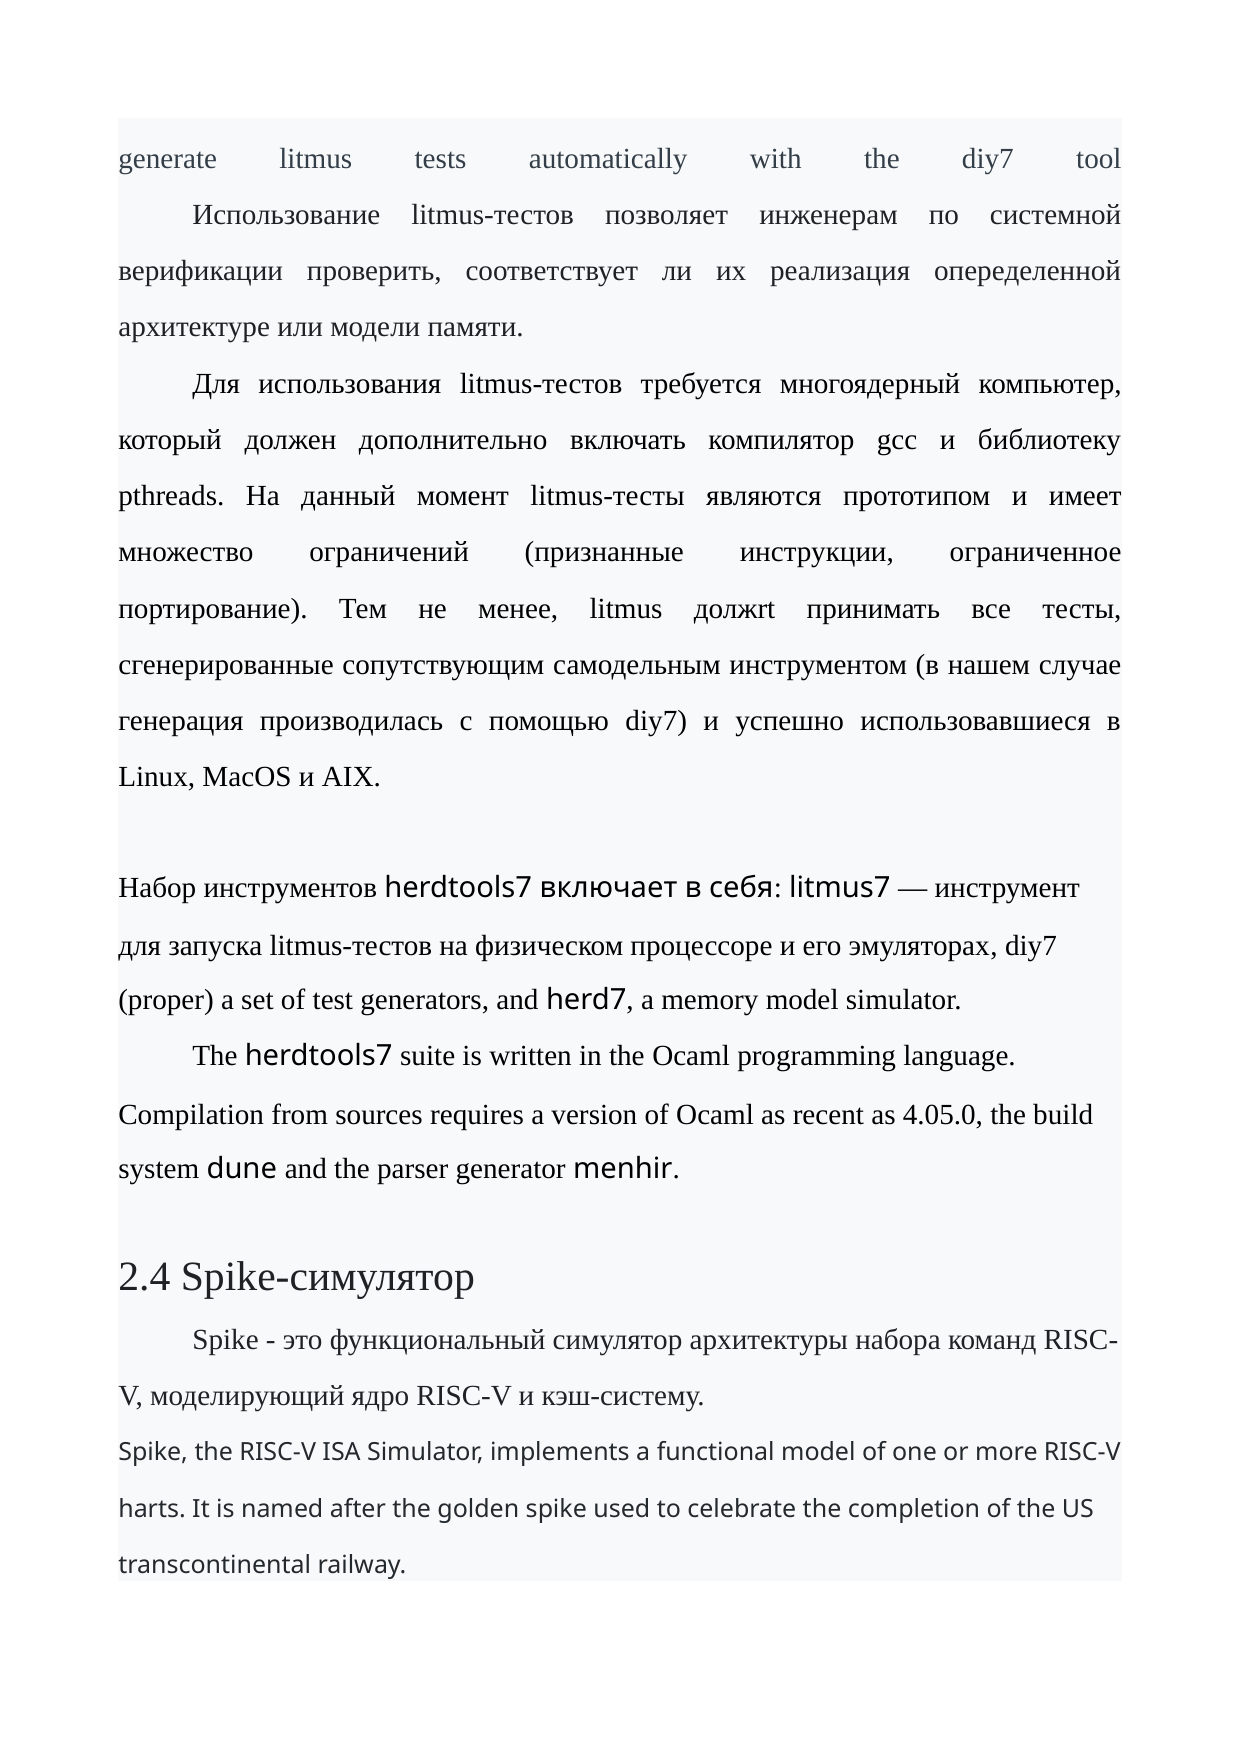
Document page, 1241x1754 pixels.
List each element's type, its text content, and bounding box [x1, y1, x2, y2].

text The herdtools7 suite is written in the Ocaml programming language. Compilation from sources requires a version of Ocaml as recent as 4.05.0, the build system dune and the parser generator menhir. [118, 1018, 1122, 1187]
text 2.4 Spike-симулятор [118, 1243, 1122, 1299]
text Spike, the RISC-V ISA Simulator, implements a functional model of one or more RISC-V harts. It is named after the golden spike used to celebrate the completion of the US transcontinental railway. [118, 1412, 1122, 1581]
text Для использования litmus-тестов требуется многоядерный компьютер, который должен дополнительно включать компилятор gcc и библиотеку pthreads. На данный момент litmus-тесты являются прототипом и имеет множество ограничений (признанные инструкции, ограниченное портирование). Тем не менее, litmus должrt принимать все тесты, сгенерированные сопутствующим самодельным инструментом (в нашем случае генерация производилась с помощью diy7) и успешно использовавшиеся в Linux, MacOS и AIX. [118, 343, 1122, 793]
subtitle generate litmus tests automatically with the diy7 tool Использование litmus-тестов позволяет инженерам по системной верификации проверить, соответствует ли их реализация опеределенной архитектуре или модели памяти. [118, 118, 1122, 343]
text Spike - это функциональный симулятор архитектуры набора команд RISC-V, моделирующий ядро RISC-V и кэш-систему. [118, 1299, 1122, 1412]
text Набор инструментов herdtools7 включает в себя: litmus7 — инструмент для запуска litmus-тестов на физическом процессоре и его эмуляторах, diy7 (proper) a set of test generators, and herd7, a memory model simulator. [118, 849, 1122, 1018]
